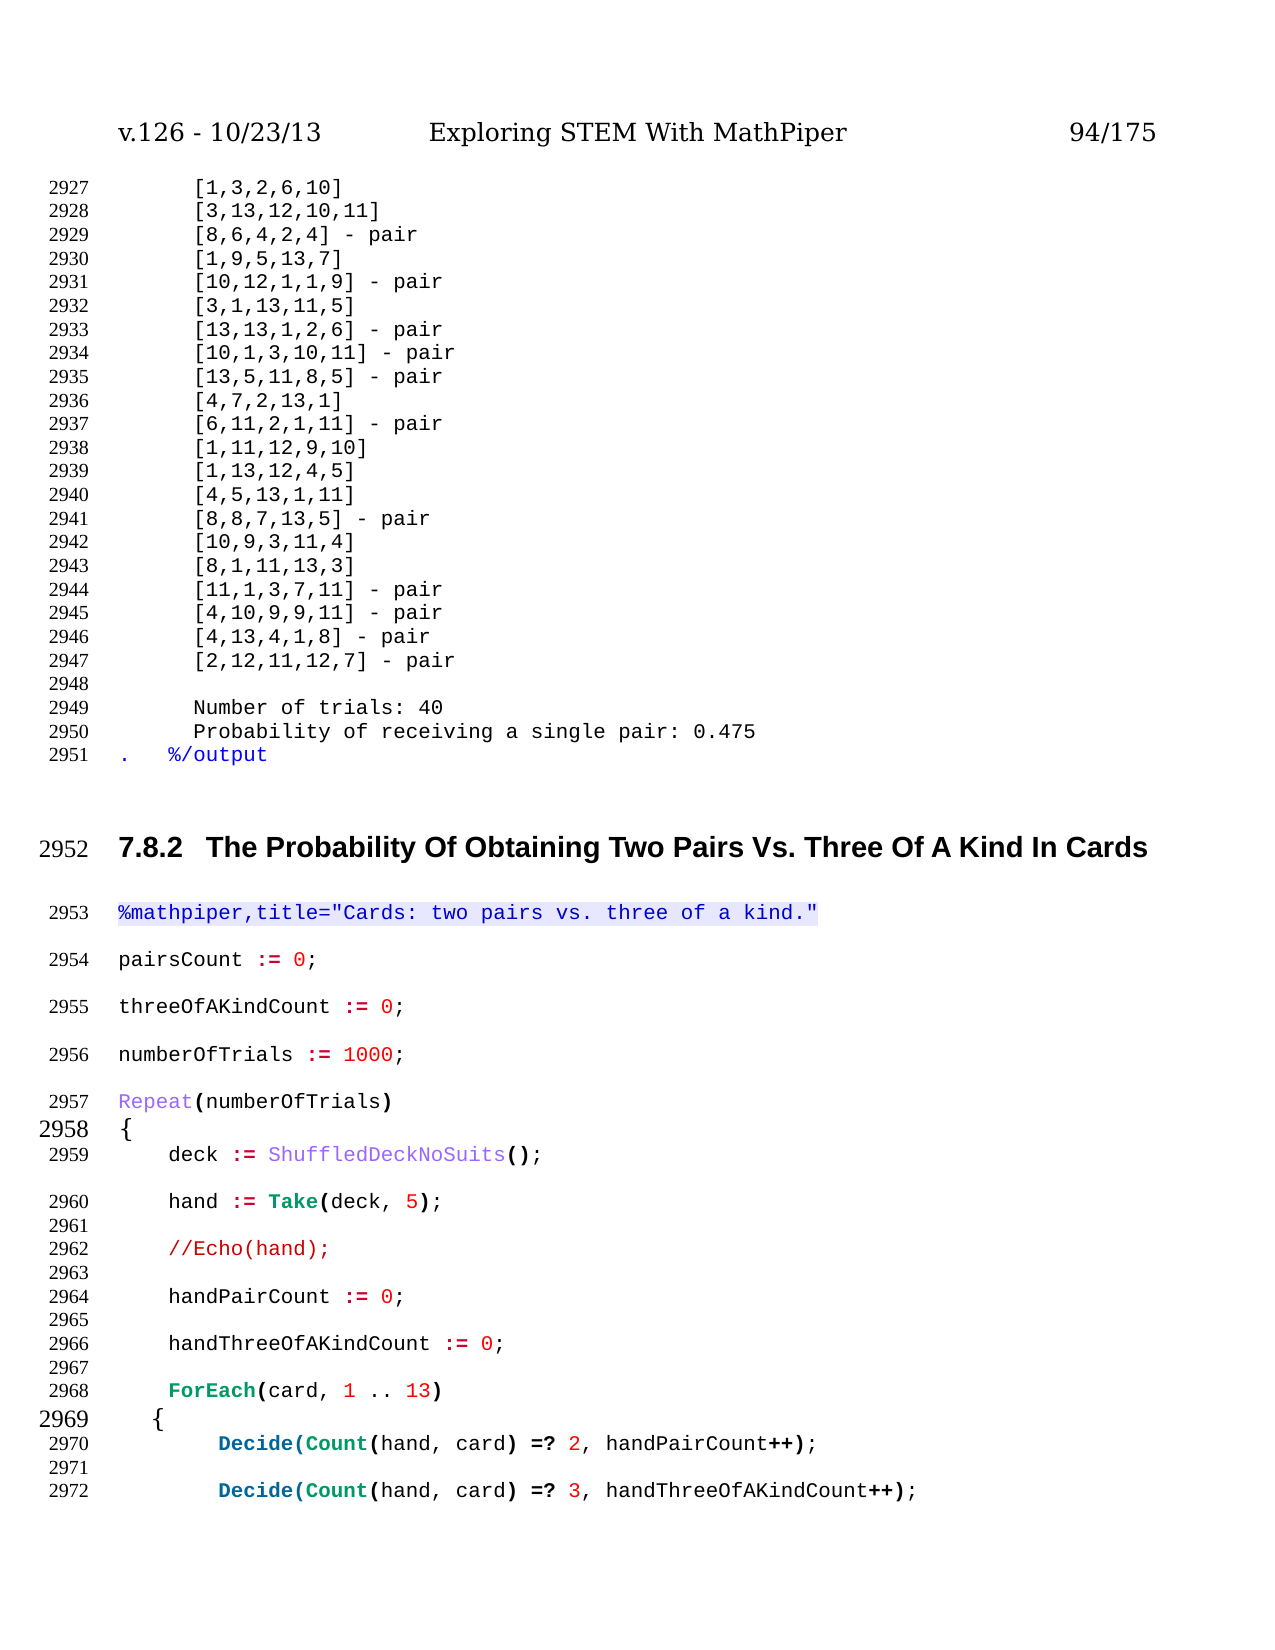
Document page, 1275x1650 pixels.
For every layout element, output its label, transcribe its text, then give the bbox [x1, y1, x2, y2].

text Decide(Count(hand, card) =? 2, handPairCount++); [118, 1433, 1157, 1457]
text [3,13,12,10,11] [118, 200, 1157, 224]
text { [118, 1404, 1157, 1433]
text [10,9,3,11,4] [118, 531, 1157, 555]
text [6,11,2,1,11] - pair [118, 413, 1157, 437]
text [13,13,1,2,6] - pair [118, 319, 1157, 342]
text threeOfAKindCount := 0; [118, 996, 1157, 1020]
text [11,1,3,7,11] - pair [118, 579, 1157, 602]
text { [118, 1115, 1157, 1144]
text pairsCount := 0; [118, 949, 1157, 973]
text [8,1,11,13,3] [118, 555, 1157, 579]
text [2,12,11,12,7] - pair [118, 650, 1157, 673]
text [13,5,11,8,5] - pair [118, 366, 1157, 389]
text hand := Take(deck, 5); [118, 1191, 1157, 1215]
text [8,6,4,2,4] - pair [118, 224, 1157, 248]
text [1,9,5,13,7] [118, 248, 1157, 271]
text [3,1,13,11,5] [118, 295, 1157, 319]
text [10,12,1,1,9] - pair [118, 271, 1157, 295]
text %mathpiper,title="Cards: two pairs vs. three of a kind." [118, 902, 1157, 926]
text Probability of receiving a single pair: 0.475 [118, 721, 1157, 744]
text ForEach(card, 1 .. 13) [118, 1380, 1157, 1404]
text Repeat(numberOfTrials) [118, 1091, 1157, 1115]
text deck := ShuffledDeckNoSuits(); [118, 1144, 1157, 1167]
text numberOfTrials := 1000; [118, 1044, 1157, 1067]
text [1,3,2,6,10] [118, 177, 1157, 200]
text handThreeOfAKindCount := 0; [118, 1333, 1157, 1357]
text Decide(Count(hand, card) =? 3, handThreeOfAKindCount++); [118, 1480, 1157, 1504]
text Number of trials: 40 [118, 697, 1157, 721]
text handPairCount := 0; [118, 1286, 1157, 1309]
text . %/output [118, 744, 1157, 768]
text [4,10,9,9,11] - pair [118, 602, 1157, 626]
text [4,13,4,1,8] - pair [118, 626, 1157, 650]
text [1,13,12,4,5] [118, 461, 1157, 484]
subtitle The Probability Of Obtaining Two Pairs Vs. Three Of A Kind In Cards [118, 830, 1157, 864]
text [4,5,13,1,11] [118, 484, 1157, 508]
text [10,1,3,10,11] - pair [118, 342, 1157, 366]
text [1,11,12,9,10] [118, 437, 1157, 461]
text [4,7,2,13,1] [118, 389, 1157, 413]
text //Echo(hand); [118, 1238, 1157, 1262]
text [8,8,7,13,5] - pair [118, 508, 1157, 531]
